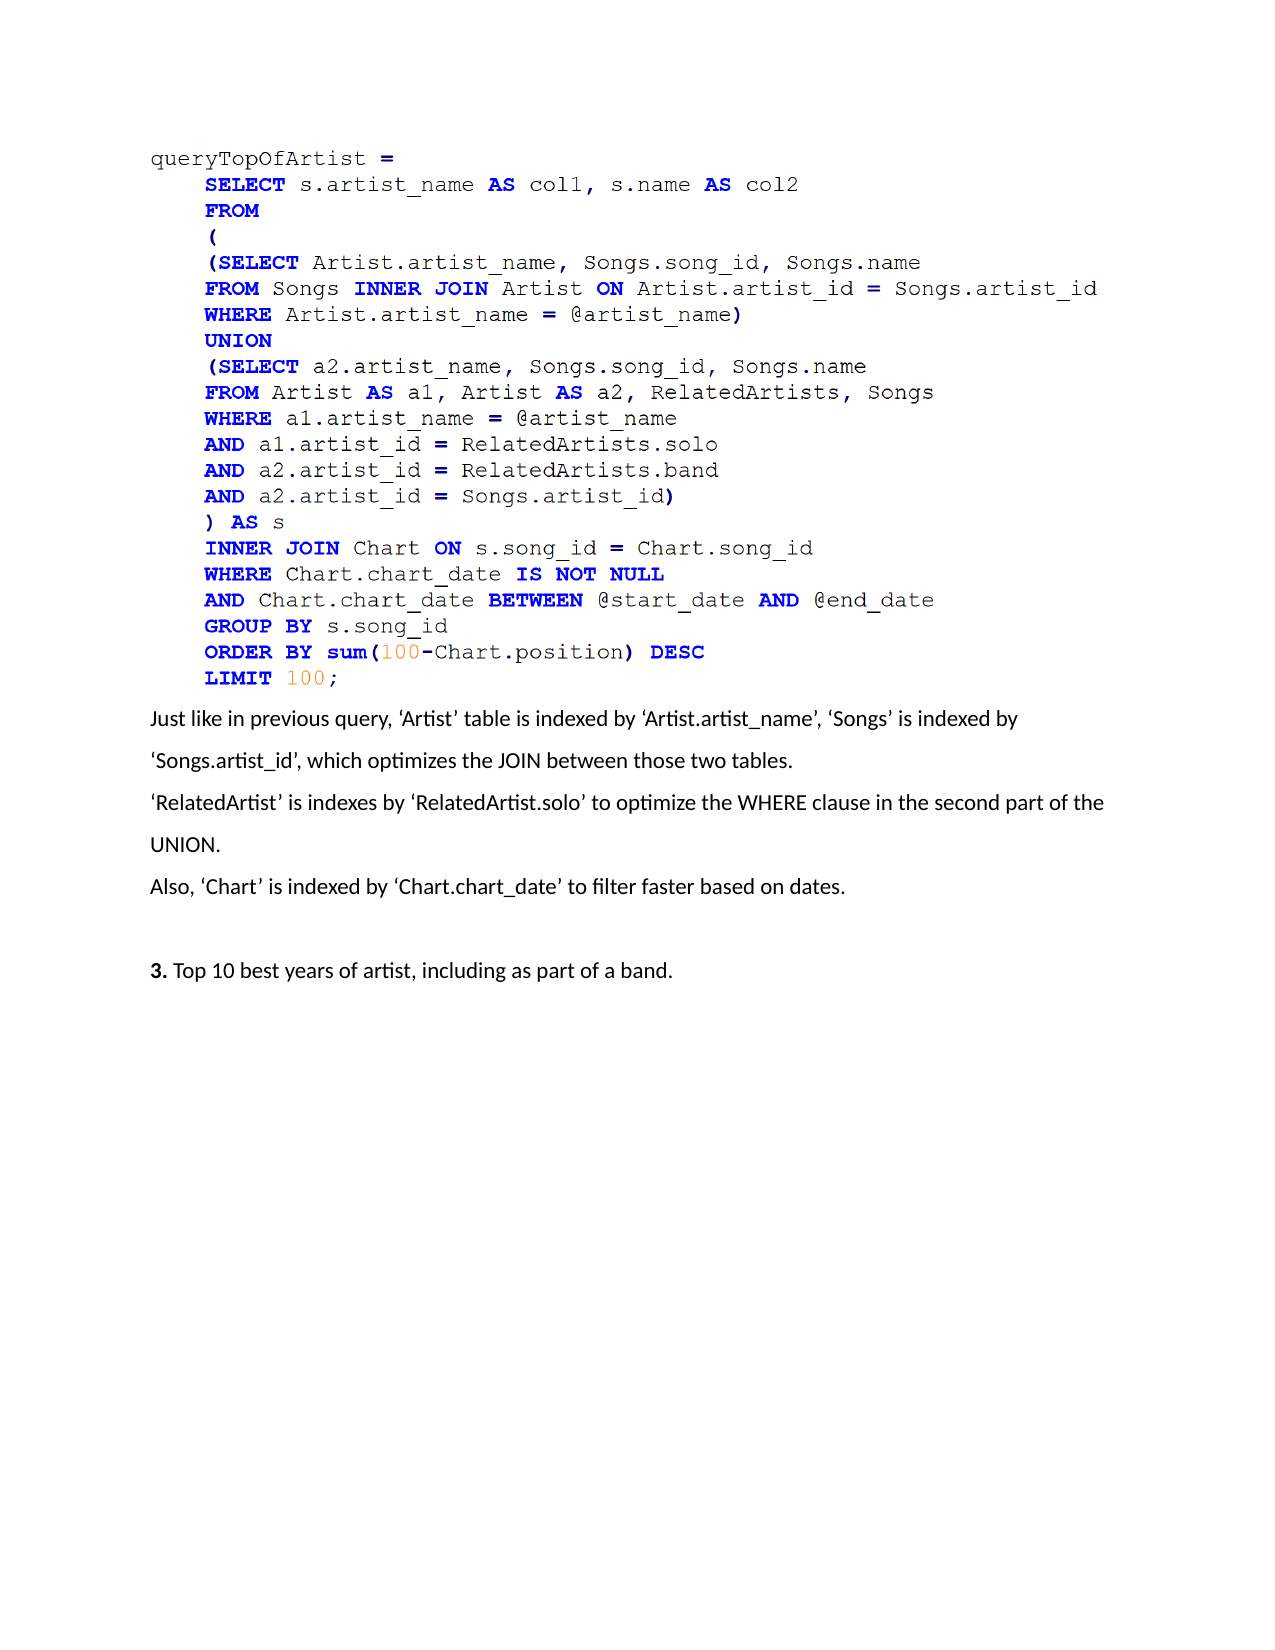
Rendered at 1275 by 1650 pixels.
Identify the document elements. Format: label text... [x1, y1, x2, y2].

text Also, ‘Chart’ is indexed by ‘Chart.chart_date’ to filter faster based on dates. [150, 872, 1125, 900]
text 3. Top 10 best years of artist, including as part of a band. [150, 956, 1125, 984]
text Just like in previous query, ‘Artist’ table is indexed by ‘Artist.artist_name’, ‘Songs’ is indexed by ‘Songs.artist_id’, which optimizes the JOIN between those two tables. [150, 704, 1125, 774]
text ‘RelatedArtist’ is indexes by ‘RelatedArtist.solo’ to optimize the WHERE clause in the second part of the UNION. [150, 788, 1125, 858]
